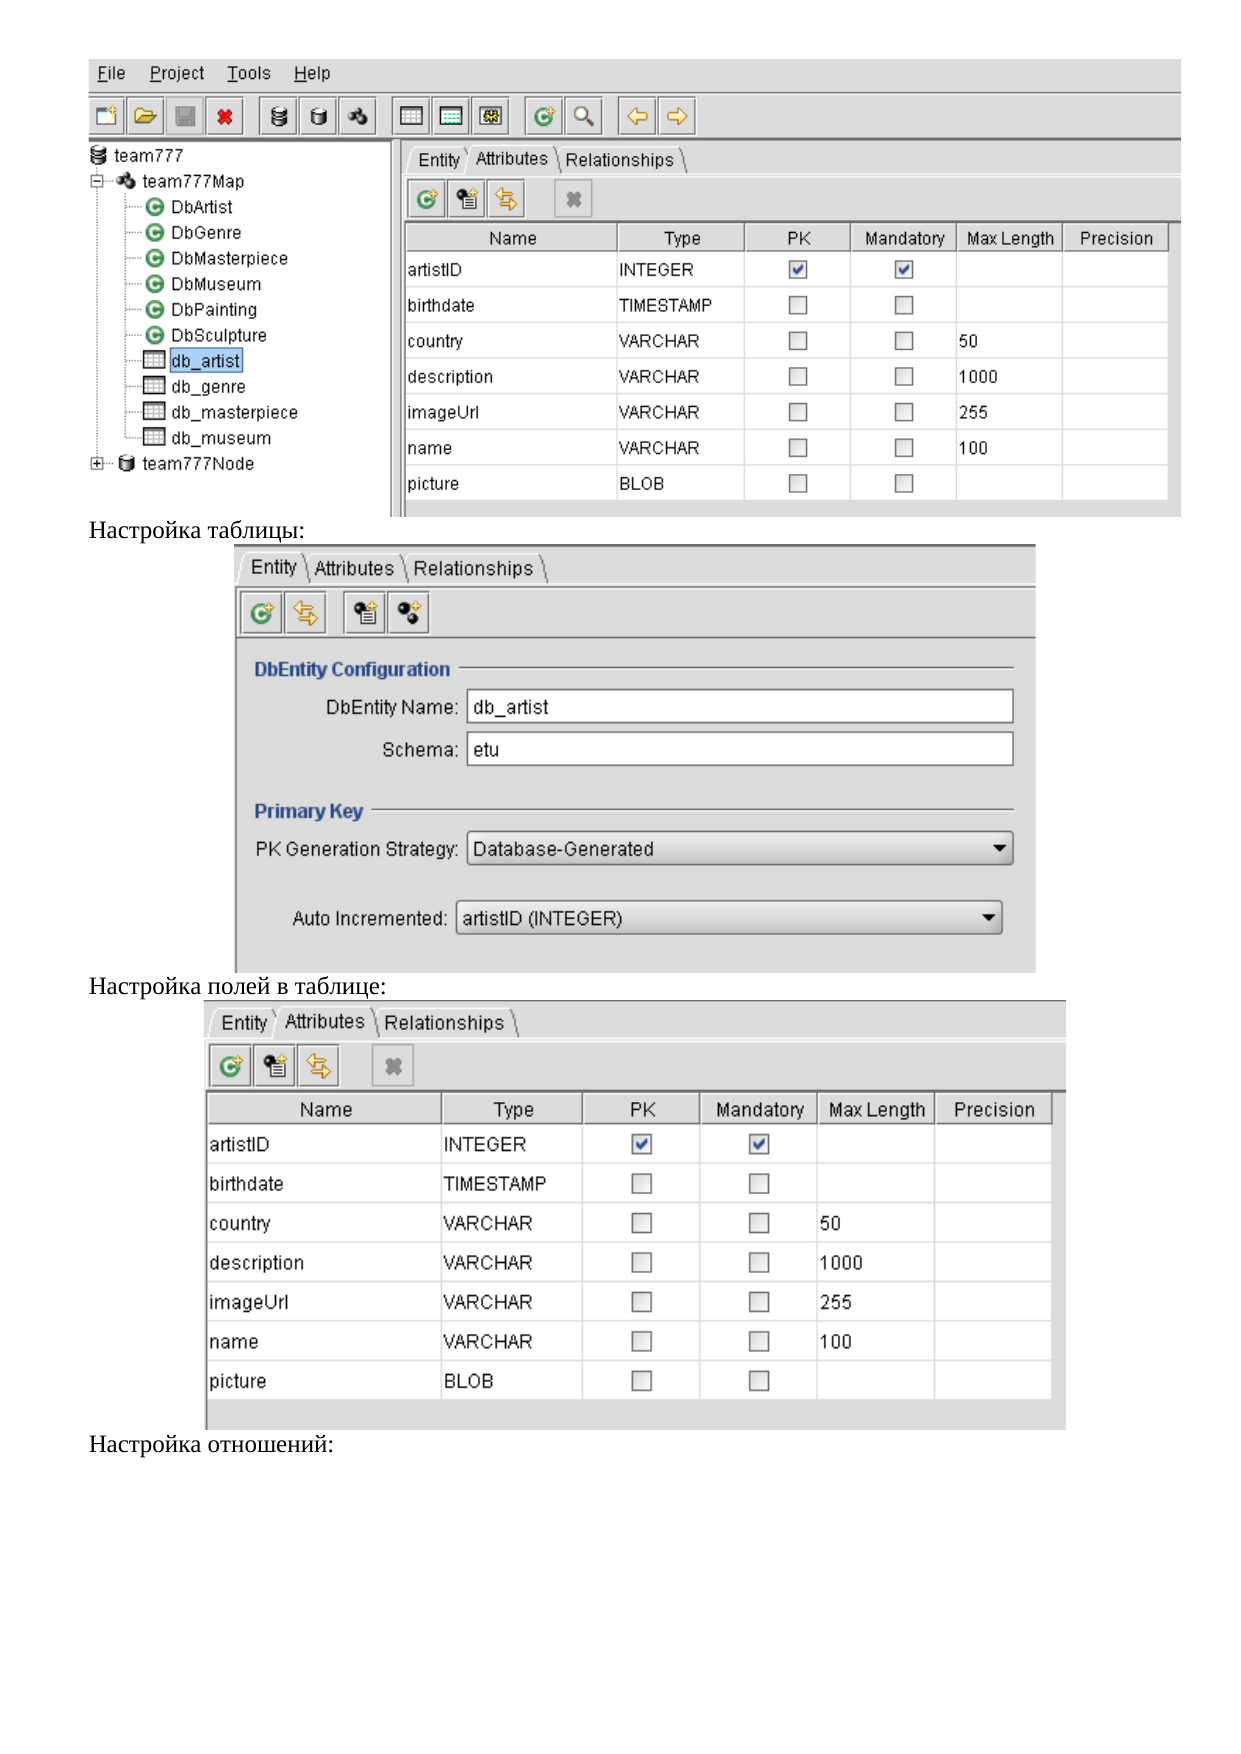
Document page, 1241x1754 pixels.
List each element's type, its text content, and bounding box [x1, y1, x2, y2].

text Настройка полей в таблице: [88, 544, 1181, 1000]
text Настройка таблицы: [88, 517, 1181, 544]
text Настройка отношений: [88, 1000, 1181, 1458]
